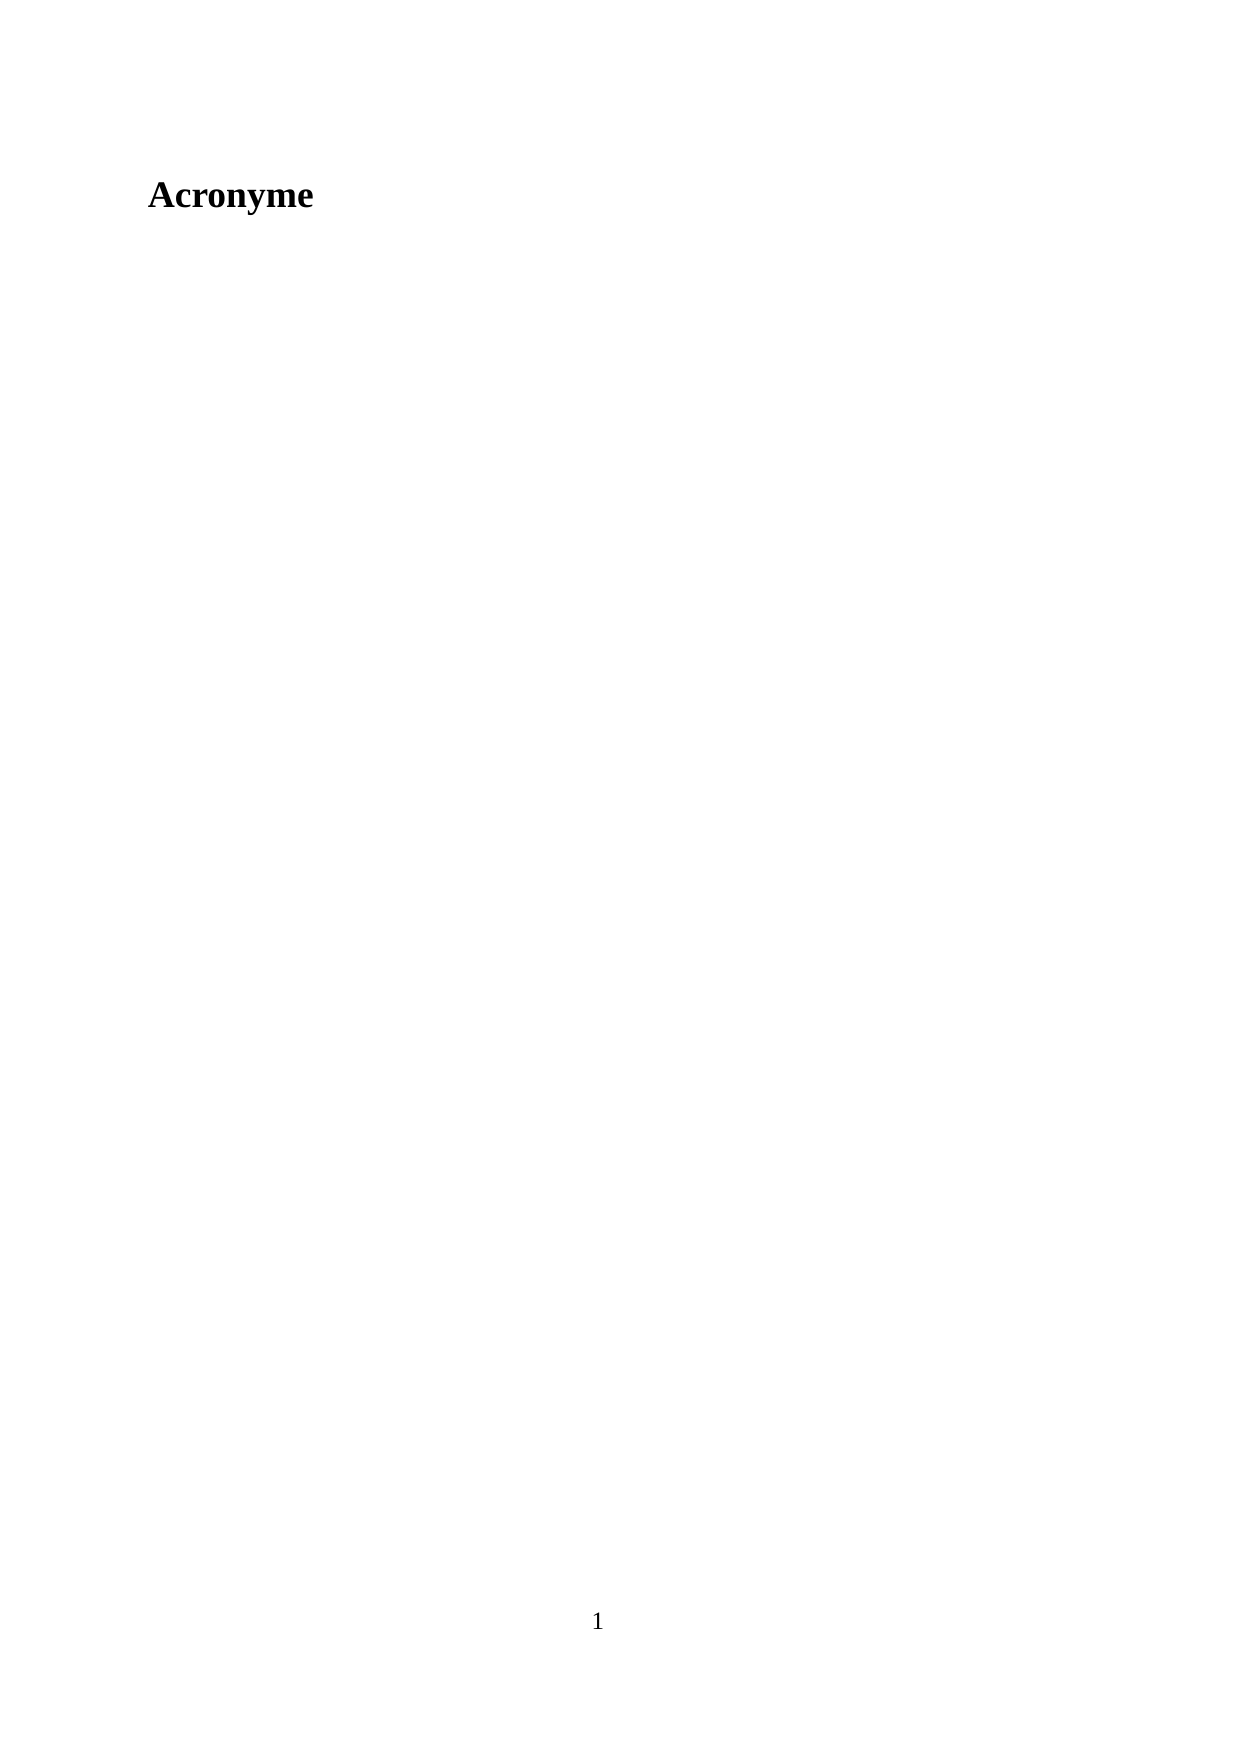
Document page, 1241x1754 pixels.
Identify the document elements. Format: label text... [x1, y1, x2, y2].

subtitle Acronyme [148, 173, 1092, 216]
